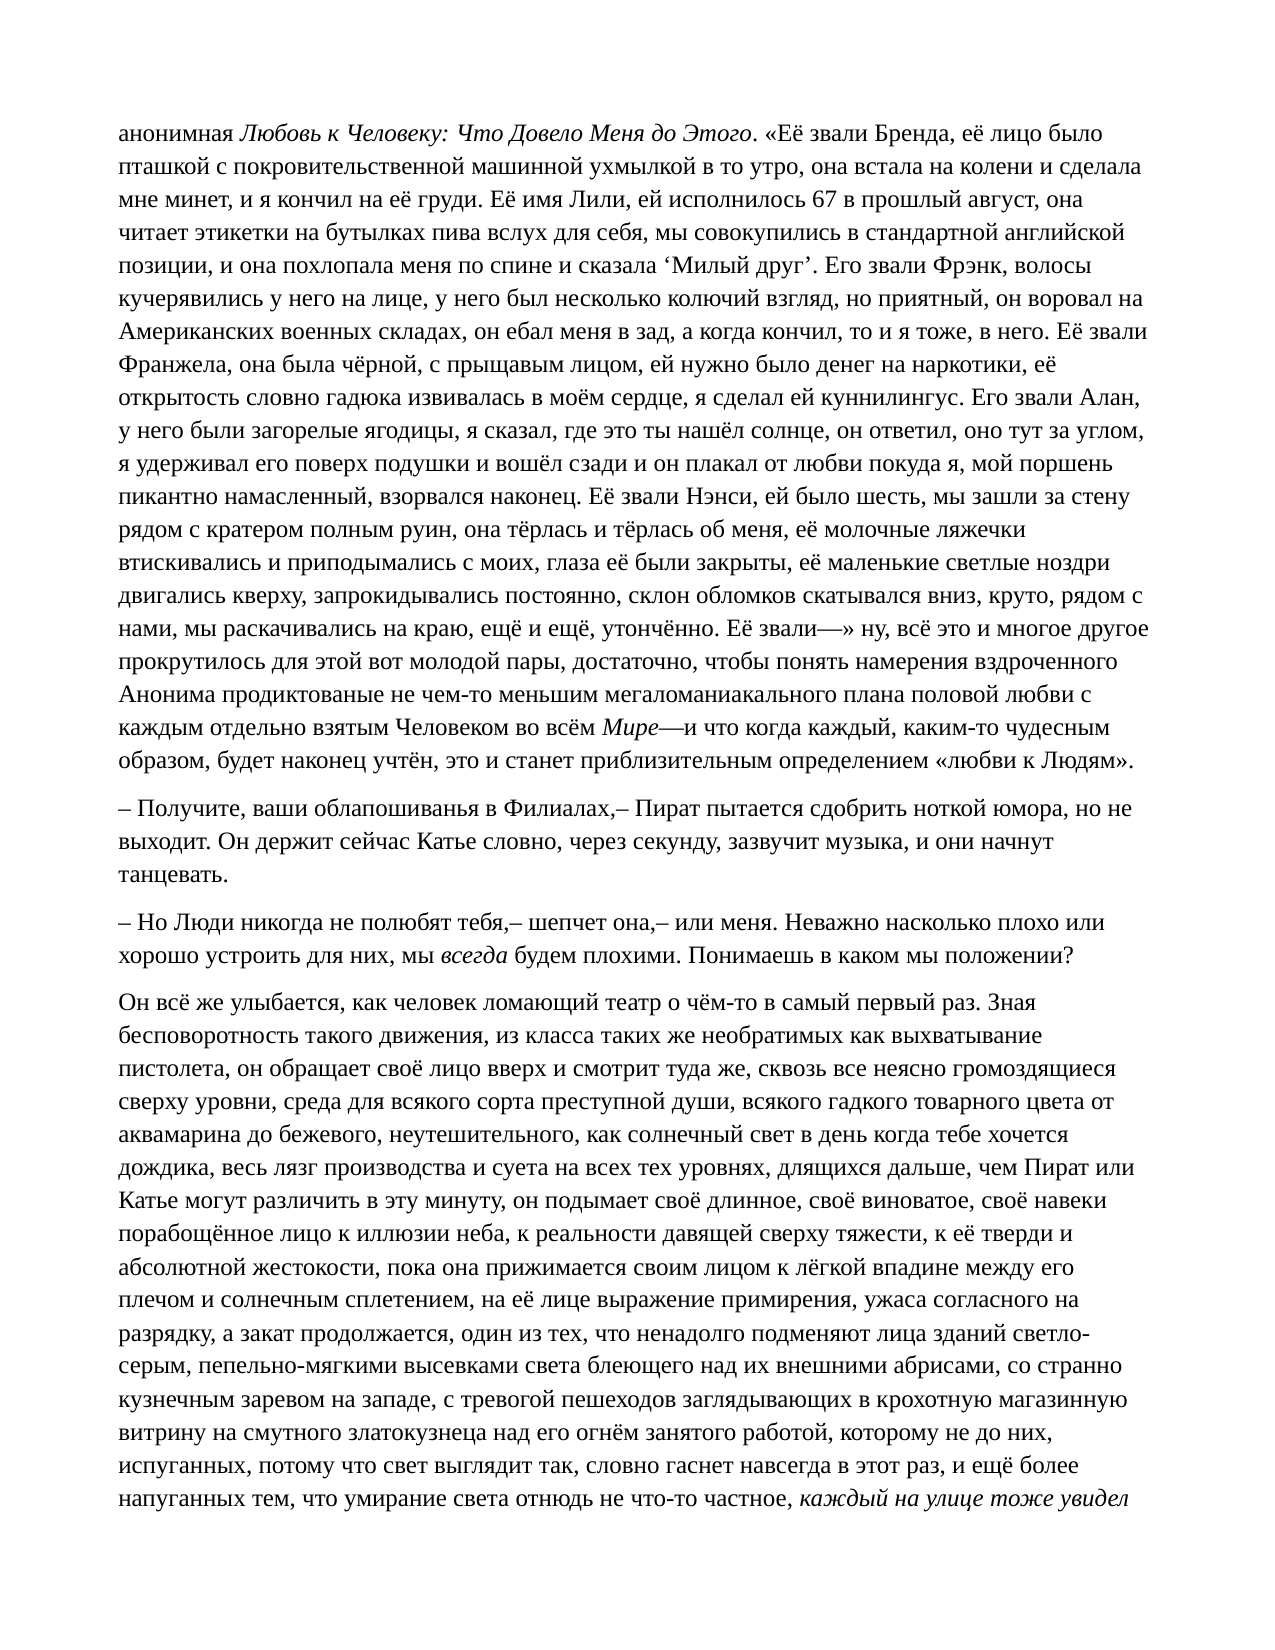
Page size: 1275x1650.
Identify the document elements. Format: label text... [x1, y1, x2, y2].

text – Но Люди никогда не полюбят тебя,– шепчет она,– или меня. Неважно насколько плохо или хорошо устроить для них, мы всегда будем плохими. Понимаешь в каком мы положении? [118, 907, 1157, 968]
text – Получите, ваши облапошиванья в Филиалах,– Пират пытается сдобрить ноткой юмора, но не выходит. Он держит сейчас Катье словно, через секунду, зазвучит музыка, и они начнут танцевать. [118, 793, 1157, 888]
text Он всё же улыбается, как человек ломающий театр о чём-то в самый первый раз. Зная бесповоротность такого движения, из класса таких же необратимых как выхватывание пистолета, он обращает своё лицо вверх и смотрит туда же, сквозь все неясно громоздящиеся сверху уровни, среда для всякого сорта преступной души, всякого гадкого товарного цвета от аквамарина до бежевого, неутешительного, как солнечный свет в день когда тебе хочется дождика, весь лязг производства и суета на всех тех уровнях, длящихся дальше, чем Пират или Катье могут различить в эту минуту, он подымает своё длинное, своё виноватое, своё навеки порабощённое лицо к иллюзии неба, к реальности давящей сверху тяжести, к её тверди и абсолютной жестокости, пока она прижимается своим лицом к лёгкой впадине между его плечом и солнечным сплетением, на её лице выражение примирения, ужаса согласного на разрядку, а закат продолжается, один из тех, что ненадолго подменяют лица зданий светло-серым, пепельно-мягкими высевками света блеющего над их внешними абрисами, со странно кузнечным заревом на западе, с тревогой пешеходов заглядывающих в крохотную магазинную витрину на смутного златокузнеца над его огнём занятого работой, которому не до них, испуганных, потому что свет выглядит так, словно гаснет навсегда в этот раз, и ещё более напуганных тем, что умирание света отнюдь не что-то частное, каждый на улице тоже увидел [118, 987, 1157, 1511]
text анонимная Любовь к Человеку: Что Довело Меня до Этого. «Её звали Бренда, её лицо было пташкой с покровительственной машинной ухмылкой в то утро, она встала на колени и сделала мне минет, и я кончил на её груди. Её имя Лили, ей исполнилось 67 в прошлый август, она читает этикетки на бутылках пива вслух для себя, мы совокупились в стандартной английской позиции, и она похлопала меня по спине и сказала ‘Милый друг’. Его звали Фрэнк, волосы кучерявились у него на лице, у него был несколько колючий взгляд, но приятный, он воровал на Американских военных складах, он ебал меня в зад, а когда кончил, то и я тоже, в него. Её звали Франжела, она была чёрной, с прыщавым лицом, ей нужно было денег на наркотики, её открытость словно гадюка извивалась в моём сердце, я сделал ей куннилингус. Его звали Алан, у него были загорелые ягодицы, я сказал, где это ты нашёл солнце, он ответил, оно тут за углом, я удерживал его поверх подушки и вошёл сзади и он плакал от любви покуда я, мой поршень пикантно намасленный, взорвался наконец. Её звали Нэнси, ей было шесть, мы зашли за стену рядом с кратером полным руин, она тёрлась и тёрлась об меня, её молочные ляжечки втискивались и приподымались с моих, глаза её были закрыты, её маленькие светлые ноздри двигались кверху, запрокидывались постоянно, склон обломков скатывался вниз, круто, рядом с нами, мы раскачивались на краю, ещё и ещё, утончённо. Её звали—» ну, всё это и многое другое прокрутилось для этой вот молодой пары, достаточно, чтобы понять намерения вздроченного Анонима продиктованые не чем-то меньшим мегаломаниакального плана половой любви с каждым отдельно взятым Человеком во всём Мире—и что когда каждый, каким-то чудесным образом, будет наконец учтён, это и станет приблизительным определением «любви к Людям». [118, 118, 1157, 774]
